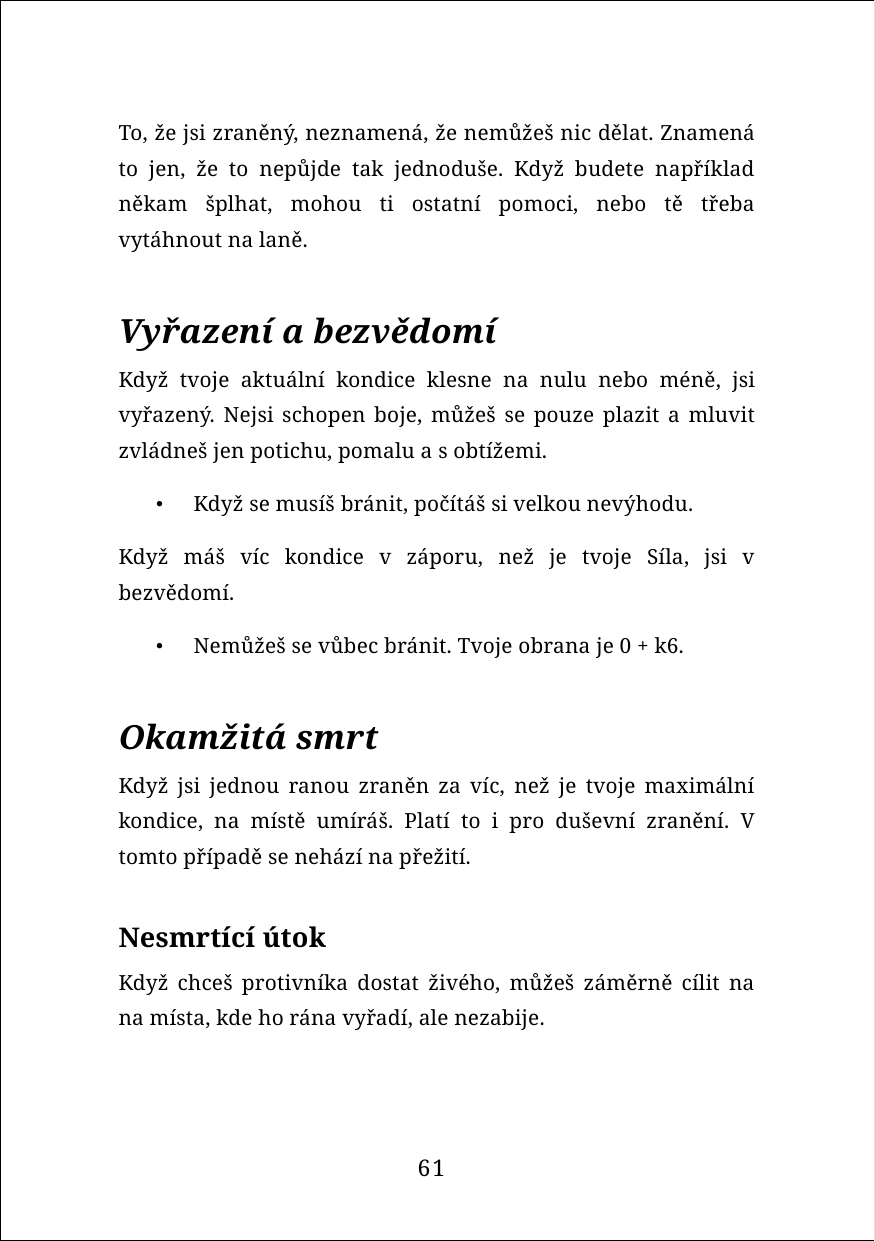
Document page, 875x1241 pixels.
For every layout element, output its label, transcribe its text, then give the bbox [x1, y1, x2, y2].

text Když chceš protivníka dostat živého, můžeš záměrně cílit na na místa, kde ho rána vyřadí, ale nezabije. [118, 968, 756, 1032]
subtitle Vyřazení a bezvědomí [118, 308, 756, 353]
list Když se musíš bránit, počítáš si velkou nevýhodu. [156, 489, 756, 517]
text Když tvoje aktuální kondice klesne na nulu nebo méně, jsi vyřazený. Nejsi schopen boje, můžeš se pouze plazit a mluvit zvládneš jen potichu, pomalu a s obtížemi. [118, 365, 756, 464]
text Když jsi jednou ranou zraněn za víc, než je tvoje maximální kondice, na místě umíráš. Platí to i pro duševní zranění. V tomto případě se nehází na přežití. [118, 771, 756, 871]
subtitle Okamžitá smrt [118, 714, 756, 759]
subtitle Nesmrtící útok [118, 919, 756, 956]
text To, že jsi zraněný, neznamená, že nemůžeš nic dělat. Znamená to jen, že to nepůjde tak jednoduše. Když budete například někam šplhat, mohou ti ostatní pomoci, nebo tě třeba vytáhnout na laně. [118, 118, 756, 253]
list Nemůžeš se vůbec bránit. Tvoje obrana je 0 + k6. [156, 631, 756, 659]
text Když máš víc kondice v záporu, než je tvoje Síla, jsi v bezvědomí. [118, 542, 756, 606]
